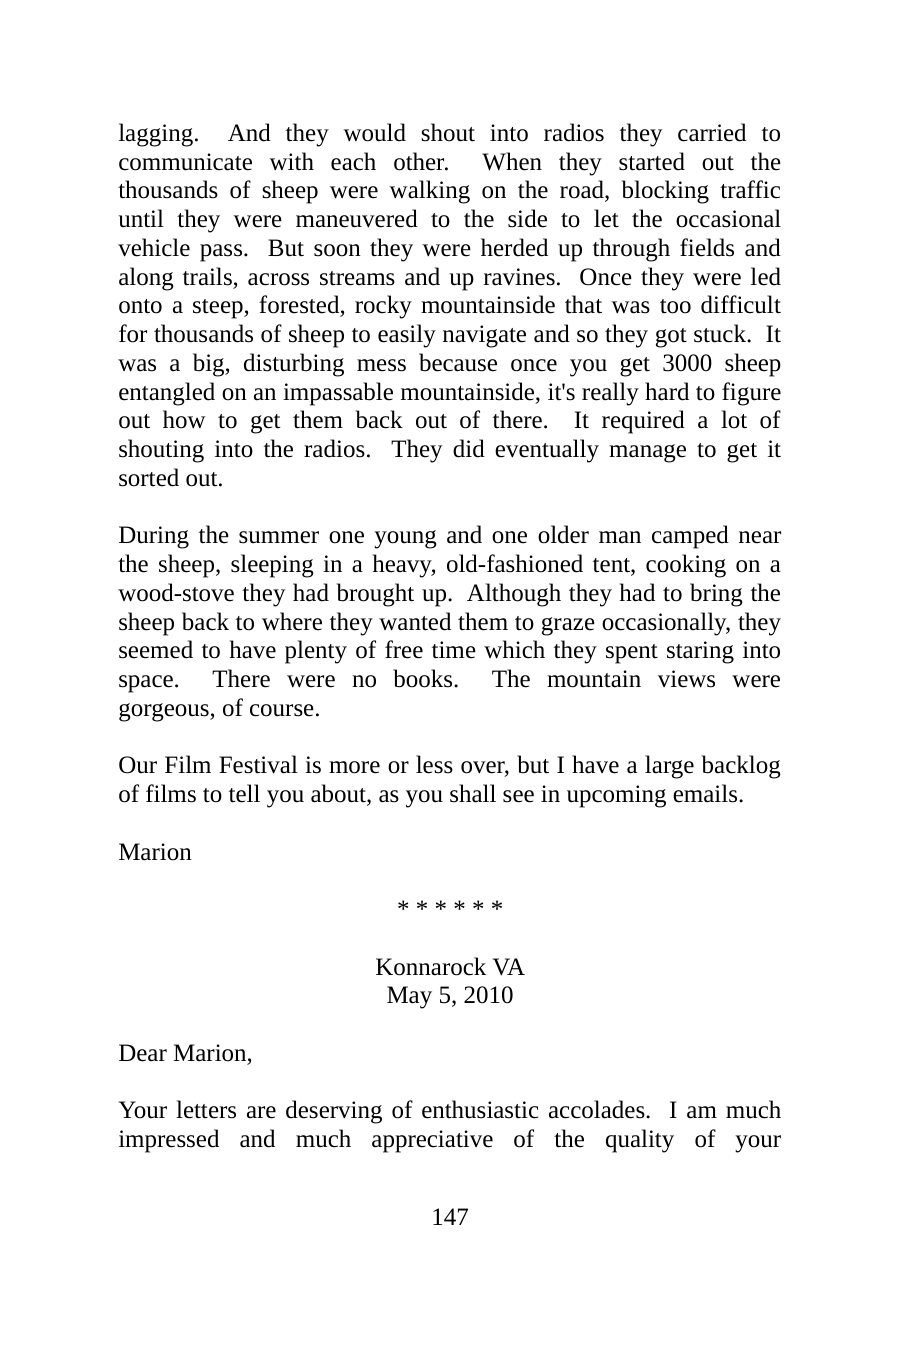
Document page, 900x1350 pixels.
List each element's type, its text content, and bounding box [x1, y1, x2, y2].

text * * * * * * [118, 894, 782, 923]
text Marion [118, 837, 782, 866]
text Your letters are deserving of enthusiastic accolades. I am much impressed and much appreciative of the quality of your [118, 1096, 782, 1153]
text Konnarock VA [118, 952, 782, 981]
text May 5, 2010 [118, 981, 782, 1009]
text Our Film Festival is more or less over, but I have a large backlog of films to tell you about, as you shall see in upcoming emails. [118, 751, 782, 808]
text lagging. And they would shout into radios they carried to communicate with each other. When they started out the thousands of sheep were walking on the road, blocking traffic until they were maneuvered to the side to let the occasional vehicle pass. But soon they were herded up through fields and along trails, across streams and up ravines. Once they were led onto a steep, forested, rocky mountainside that was too difficult for thousands of sheep to easily navigate and so they got stuck. It was a big, disturbing mess because once you get 3000 sheep entangled on an impassable mountainside, it's really hard to figure out how to get them back out of there. It required a lot of shouting into the radios. They did eventually manage to get it sorted out. [118, 118, 782, 492]
text During the summer one young and one older man camped near the sheep, sleeping in a heavy, old-fashioned tent, cooking on a wood-stove they had brought up. Although they had to bring the sheep back to where they wanted them to graze occasionally, they seemed to have plenty of free time which they spent staring into space. There were no books. The mountain views were gorgeous, of course. [118, 521, 782, 722]
text Dear Marion, [118, 1038, 782, 1067]
